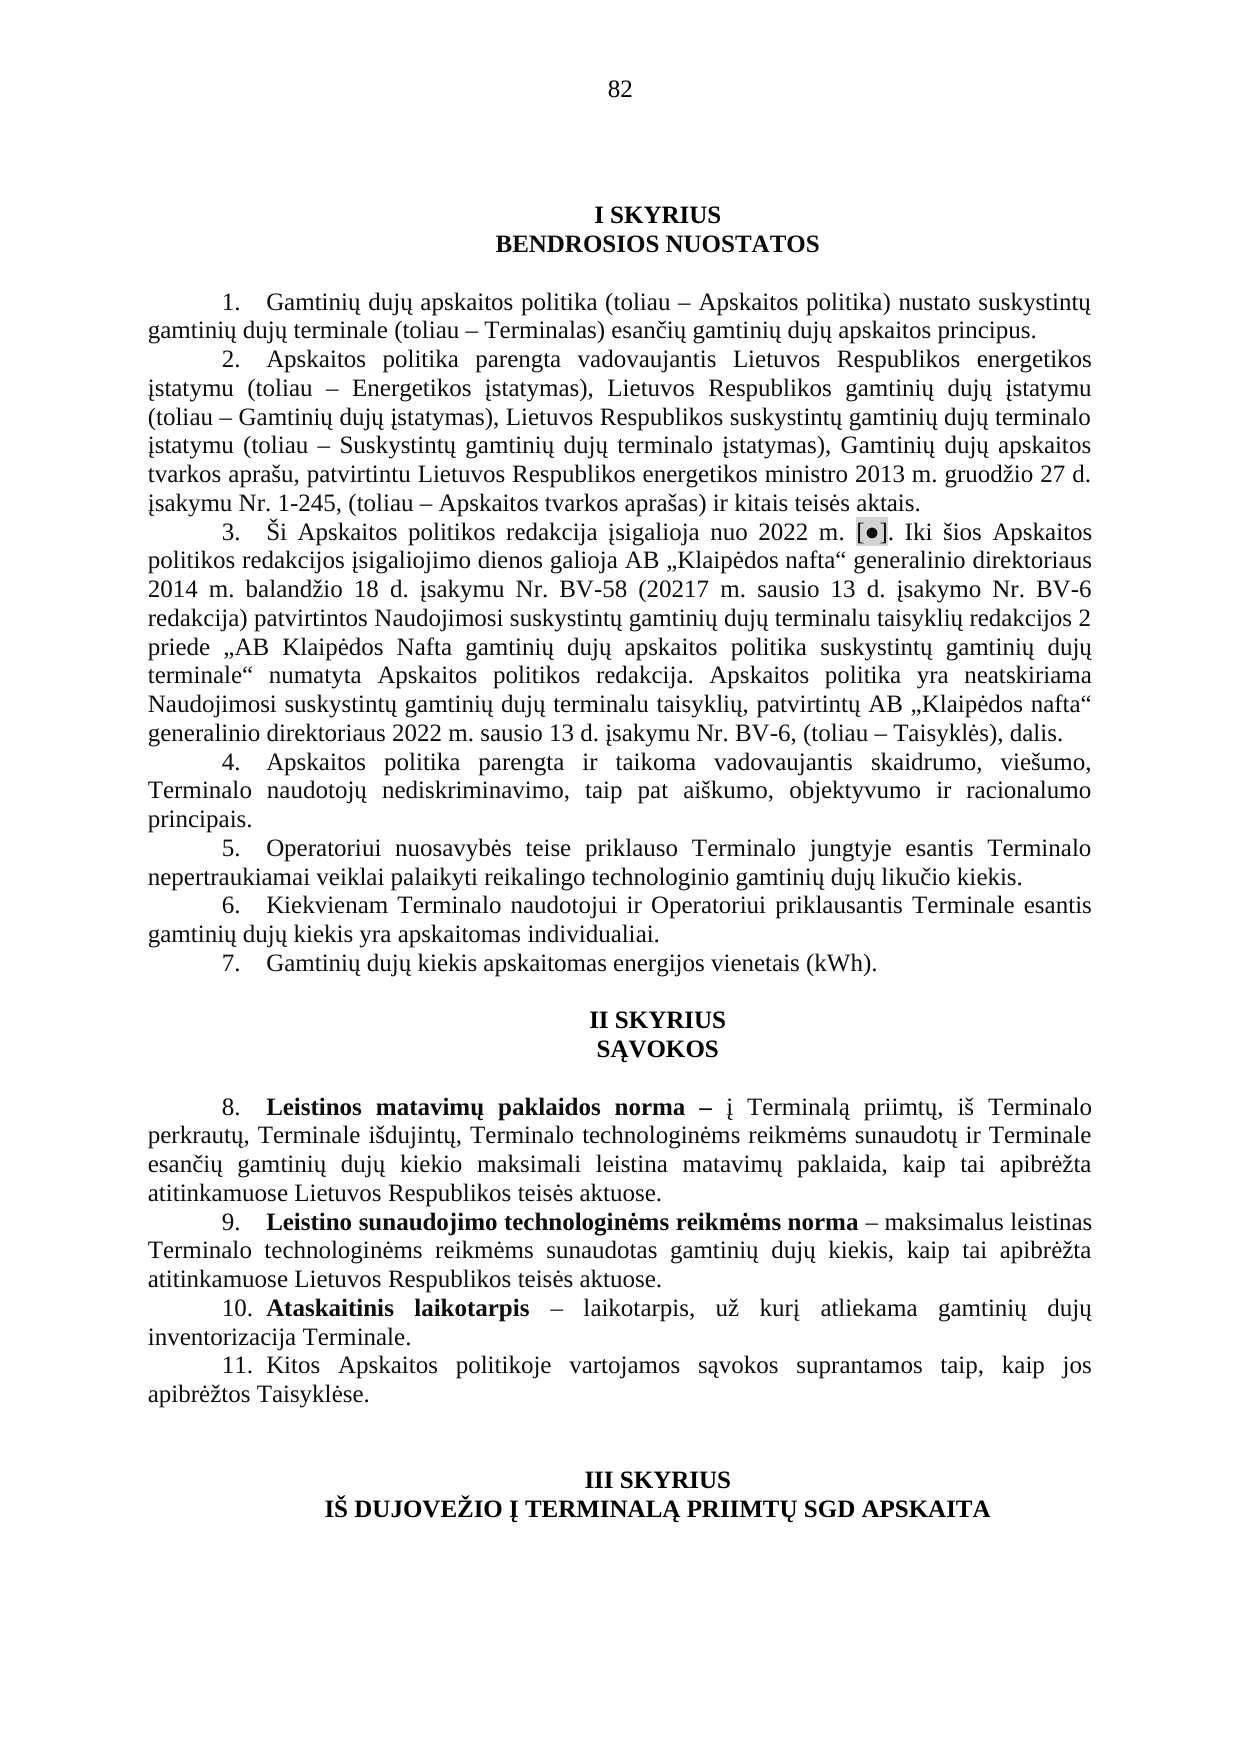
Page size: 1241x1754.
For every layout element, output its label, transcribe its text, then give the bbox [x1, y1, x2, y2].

text Bendrosios nuostatos [223, 229, 1092, 258]
text 9. Leistino sunaudojimo technologinėms reikmėms norma – maksimalus leistinas Terminalo technologinėms reikmėms sunaudotas gamtinių dujų kiekis, kaip tai apibrėžta atitinkamuose Lietuvos Respublikos teisės aktuose. [148, 1207, 1092, 1293]
text I SKYRIUS [223, 201, 1092, 229]
text 10. Ataskaitinis laikotarpis – laikotarpis, už kurį atliekama gamtinių dujų inventorizacija Terminale. [148, 1293, 1092, 1351]
text II SKYRIUS [223, 1006, 1092, 1034]
text IŠ DUJOVEŽIO Į TERMINALĄ PRIIMTŲ SGD APSKAITA [223, 1494, 1092, 1523]
text 11. Kitos Apskaitos politikoje vartojamos sąvokos suprantamos taip, kaip jos apibrėžtos Taisyklėse. [148, 1351, 1092, 1408]
text 3. Ši Apskaitos politikos redakcija įsigalioja nuo 2022 m. [●]. Iki šios Apskaitos politikos redakcijos įsigaliojimo dienos galioja AB „Klaipėdos nafta“ generalinio direktoriaus 2014 m. balandžio 18 d. įsakymu Nr. BV-58 (20217 m. sausio 13 d. įsakymo Nr. BV-6 redakcija) patvirtintos Naudojimosi suskystintų gamtinių dujų terminalu taisyklių redakcijos 2 priede „AB Klaipėdos Nafta gamtinių dujų apskaitos politika suskystintų gamtinių dujų terminale“ numatyta Apskaitos politikos redakcija. Apskaitos politika yra neatskiriama Naudojimosi suskystintų gamtinių dujų terminalu taisyklių, patvirtintų AB „Klaipėdos nafta“ generalinio direktoriaus 2022 m. sausio 13 d. įsakymu Nr. BV-6, (toliau – Taisyklės), dalis. [148, 517, 1092, 747]
text 7. Gamtinių dujų kiekis apskaitomas energijos vienetais (kWh). [148, 948, 1092, 977]
text 5. Operatoriui nuosavybės teise priklauso Terminalo jungtyje esantis Terminalo nepertraukiamai veiklai palaikyti reikalingo technologinio gamtinių dujų likučio kiekis. [148, 833, 1092, 891]
text 4. Apskaitos politika parengta ir taikoma vadovaujantis skaidrumo, viešumo, Terminalo naudotojų nediskriminavimo, taip pat aiškumo, objektyvumo ir racionalumo principais. [148, 747, 1092, 833]
text 2. Apskaitos politika parengta vadovaujantis Lietuvos Respublikos energetikos įstatymu (toliau – Energetikos įstatymas), Lietuvos Respublikos gamtinių dujų įstatymu (toliau – Gamtinių dujų įstatymas), Lietuvos Respublikos suskystintų gamtinių dujų terminalo įstatymu (toliau – Suskystintų gamtinių dujų terminalo įstatymas), Gamtinių dujų apskaitos tvarkos aprašu, patvirtintu Lietuvos Respublikos energetikos ministro 2013 m. gruodžio 27 d. įsakymu Nr. 1-245, (toliau – Apskaitos tvarkos aprašas) ir kitais teisės aktais. [148, 344, 1092, 517]
text III SKYRIUS [223, 1466, 1092, 1494]
text 6. Kiekvienam Terminalo naudotojui ir Operatoriui priklausantis Terminale esantis gamtinių dujų kiekis yra apskaitomas individualiai. [148, 891, 1092, 948]
text 8. Leistinos matavimų paklaidos norma – į Terminalą priimtų, iš Terminalo perkrautų, Terminale išdujintų, Terminalo technologinėms reikmėms sunaudotų ir Terminale esančių gamtinių dujų kiekio maksimali leistina matavimų paklaida, kaip tai apibrėžta atitinkamuose Lietuvos Respublikos teisės aktuose. [148, 1092, 1092, 1207]
text Sąvokos [223, 1034, 1092, 1063]
text 1. Gamtinių dujų apskaitos politika (toliau – Apskaitos politika) nustato suskystintų gamtinių dujų terminale (toliau – Terminalas) esančių gamtinių dujų apskaitos principus. [148, 287, 1092, 344]
